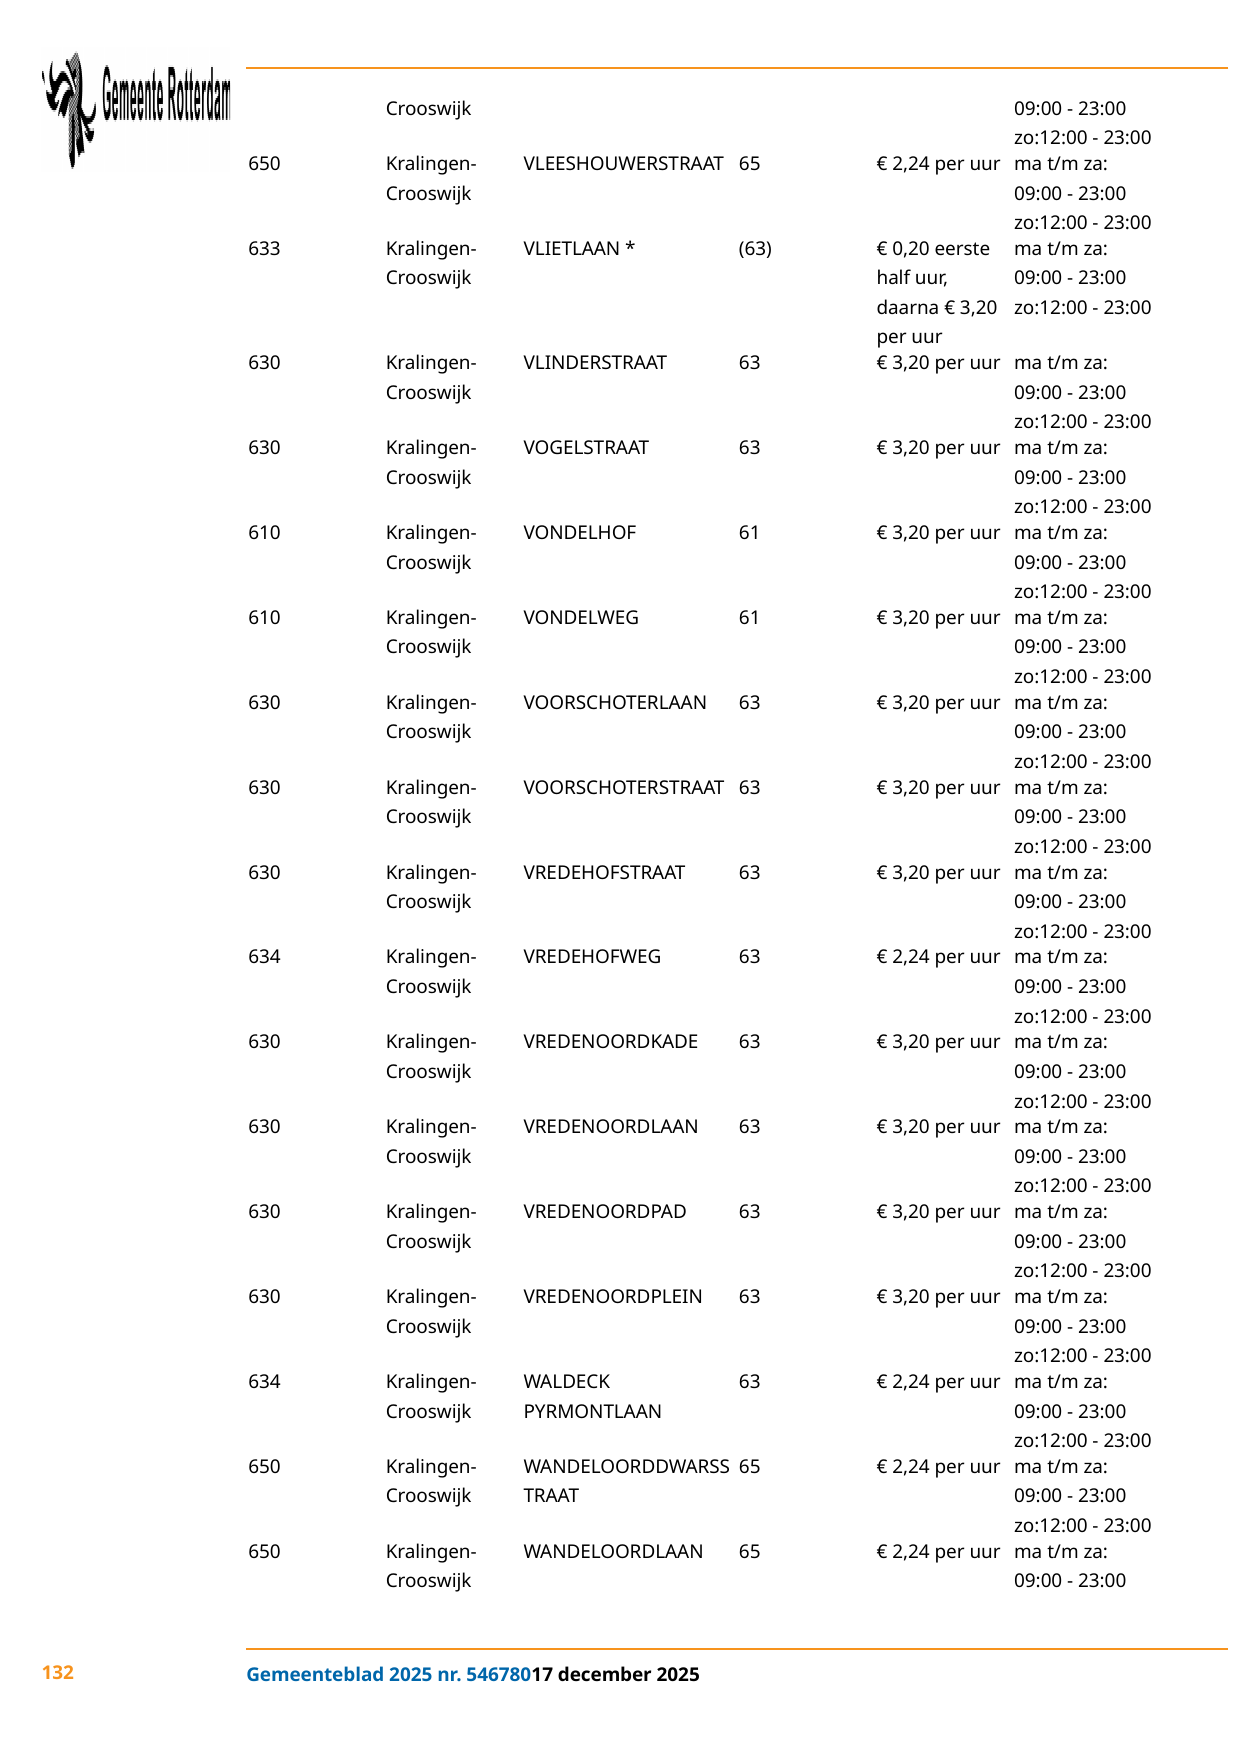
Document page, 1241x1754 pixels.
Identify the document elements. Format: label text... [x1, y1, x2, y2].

table_cell VLINDERSTRAAT [523, 350, 739, 434]
table_cell € 3,20 per uur [876, 434, 1014, 519]
table_cell Kralingen-Crooswijk [386, 235, 523, 349]
table_cell 610 [248, 519, 386, 604]
table_cell 630 [248, 1199, 386, 1283]
table_cell € 2,24 per uur [876, 150, 1014, 235]
table_cell Kralingen-Crooswijk [386, 1199, 523, 1283]
table_cell € 3,20 per uur [876, 859, 1014, 944]
table_cell WANDELOORDLAAN [523, 1538, 739, 1593]
table_cell € 3,20 per uur [876, 1199, 1014, 1283]
table_cell ma t/m za: 09:00 - 23:00 zo:12:00 - 23:00 [1014, 1114, 1152, 1198]
table_cell € 3,20 per uur [876, 774, 1014, 859]
table_cell 63 [739, 1029, 876, 1113]
table_cell ma t/m za: 09:00 - 23:00 zo:12:00 - 23:00 [1014, 150, 1152, 235]
table_cell ma t/m za: 09:00 - 23:00 zo:12:00 - 23:00 [1014, 1368, 1152, 1453]
table_cell ma t/m za: 09:00 - 23:00 zo:12:00 - 23:00 [1014, 1029, 1152, 1113]
table_cell ma t/m za: 09:00 - 23:00 [1014, 1538, 1152, 1593]
table_cell [248, 95, 386, 150]
table_cell ma t/m za: 09:00 - 23:00 zo:12:00 - 23:00 [1014, 350, 1152, 434]
table_cell ma t/m za: 09:00 - 23:00 zo:12:00 - 23:00 [1014, 859, 1152, 944]
table_cell 630 [248, 1114, 386, 1198]
table_cell 09:00 - 23:00 zo:12:00 - 23:00 [1014, 95, 1152, 150]
table_cell Kralingen-Crooswijk [386, 689, 523, 774]
table_cell 650 [248, 1538, 386, 1593]
table_cell 633 [248, 235, 386, 349]
table_cell VOORSCHOTERSTRAAT [523, 774, 739, 859]
table_cell 63 [739, 944, 876, 1029]
table_cell 634 [248, 944, 386, 1029]
table_cell € 3,20 per uur [876, 1114, 1014, 1198]
table_cell Kralingen-Crooswijk [386, 519, 523, 604]
table_cell [876, 95, 1014, 150]
table_cell 63 [739, 1283, 876, 1368]
table_cell 63 [739, 689, 876, 774]
table_cell Kralingen-Crooswijk [386, 1368, 523, 1453]
table_cell 65 [739, 1453, 876, 1538]
table_cell 630 [248, 1029, 386, 1113]
table_cell [523, 95, 739, 150]
table_cell Kralingen-Crooswijk [386, 1453, 523, 1538]
table_cell ma t/m za: 09:00 - 23:00 zo:12:00 - 23:00 [1014, 434, 1152, 519]
table_cell WALDECK PYRMONTLAAN [523, 1368, 739, 1453]
table_cell Kralingen-Crooswijk [386, 944, 523, 1029]
table_cell ma t/m za: 09:00 - 23:00 zo:12:00 - 23:00 [1014, 689, 1152, 774]
table_cell 650 [248, 1453, 386, 1538]
table_cell VREDENOORDKADE [523, 1029, 739, 1113]
table_cell € 3,20 per uur [876, 350, 1014, 434]
table_cell 61 [739, 604, 876, 689]
table_cell € 2,24 per uur [876, 1538, 1014, 1593]
table_cell 630 [248, 1283, 386, 1368]
table_cell Kralingen-Crooswijk [386, 1114, 523, 1198]
table_cell 61 [739, 519, 876, 604]
table_cell ma t/m za: 09:00 - 23:00 zo:12:00 - 23:00 [1014, 1283, 1152, 1368]
table_cell Kralingen-Crooswijk [386, 774, 523, 859]
table_cell ma t/m za: 09:00 - 23:00 zo:12:00 - 23:00 [1014, 519, 1152, 604]
table_cell 630 [248, 350, 386, 434]
table_cell Kralingen-Crooswijk [386, 604, 523, 689]
table_cell VONDELHOF [523, 519, 739, 604]
table_cell VREDENOORDLAAN [523, 1114, 739, 1198]
table_cell 63 [739, 1114, 876, 1198]
table_cell ma t/m za: 09:00 - 23:00 zo:12:00 - 23:00 [1014, 1199, 1152, 1283]
table_cell € 3,20 per uur [876, 1029, 1014, 1113]
table_cell VOGELSTRAAT [523, 434, 739, 519]
table_cell ma t/m za: 09:00 - 23:00 zo:12:00 - 23:00 [1014, 604, 1152, 689]
table_cell VLEESHOUWERSTRAAT [523, 150, 739, 235]
table_cell € 2,24 per uur [876, 944, 1014, 1029]
table_cell 634 [248, 1368, 386, 1453]
table_cell VREDEHOFSTRAAT [523, 859, 739, 944]
table_cell 63 [739, 350, 876, 434]
table_cell € 2,24 per uur [876, 1453, 1014, 1538]
table_cell ma t/m za: 09:00 - 23:00 zo:12:00 - 23:00 [1014, 944, 1152, 1029]
table_cell Kralingen-Crooswijk [386, 1283, 523, 1368]
table_cell € 2,24 per uur [876, 1368, 1014, 1453]
table_cell (63) [739, 235, 876, 349]
table_cell 630 [248, 434, 386, 519]
table_cell € 3,20 per uur [876, 604, 1014, 689]
table_cell € 3,20 per uur [876, 519, 1014, 604]
picture [41, 47, 231, 172]
table_cell ma t/m za: 09:00 - 23:00 zo:12:00 - 23:00 [1014, 1453, 1152, 1538]
table_cell 610 [248, 604, 386, 689]
table_cell 63 [739, 434, 876, 519]
table_cell VREDENOORDPLEIN [523, 1283, 739, 1368]
table_cell VREDEHOFWEG [523, 944, 739, 1029]
table_cell VOORSCHOTERLAAN [523, 689, 739, 774]
table_cell Kralingen-Crooswijk [386, 150, 523, 235]
table_cell [739, 95, 876, 150]
table_cell € 0,20 eerste half uur, daarna € 3,20 per uur [876, 235, 1014, 349]
table_cell 65 [739, 150, 876, 235]
table_cell VLIETLAAN * [523, 235, 739, 349]
table_cell € 3,20 per uur [876, 689, 1014, 774]
table_cell 63 [739, 1199, 876, 1283]
table_cell 63 [739, 1368, 876, 1453]
table_cell 630 [248, 859, 386, 944]
table_cell ma t/m za: 09:00 - 23:00 zo:12:00 - 23:00 [1014, 235, 1152, 349]
table_cell 630 [248, 774, 386, 859]
table_cell 65 [739, 1538, 876, 1593]
table_cell VONDELWEG [523, 604, 739, 689]
table_cell Kralingen-Crooswijk [386, 1538, 523, 1593]
table_cell VREDENOORDPAD [523, 1199, 739, 1283]
table_cell 650 [248, 150, 386, 235]
table_cell 63 [739, 859, 876, 944]
table_cell 63 [739, 774, 876, 859]
table_cell 630 [248, 689, 386, 774]
table_cell Kralingen-Crooswijk [386, 350, 523, 434]
table_cell € 3,20 per uur [876, 1283, 1014, 1368]
table_cell WANDELOORDDWARSSTRAAT [523, 1453, 739, 1538]
table_cell ma t/m za: 09:00 - 23:00 zo:12:00 - 23:00 [1014, 774, 1152, 859]
table_cell Crooswijk [386, 95, 523, 150]
table_cell Kralingen-Crooswijk [386, 434, 523, 519]
table_cell Kralingen-Crooswijk [386, 859, 523, 944]
table_cell Kralingen-Crooswijk [386, 1029, 523, 1113]
